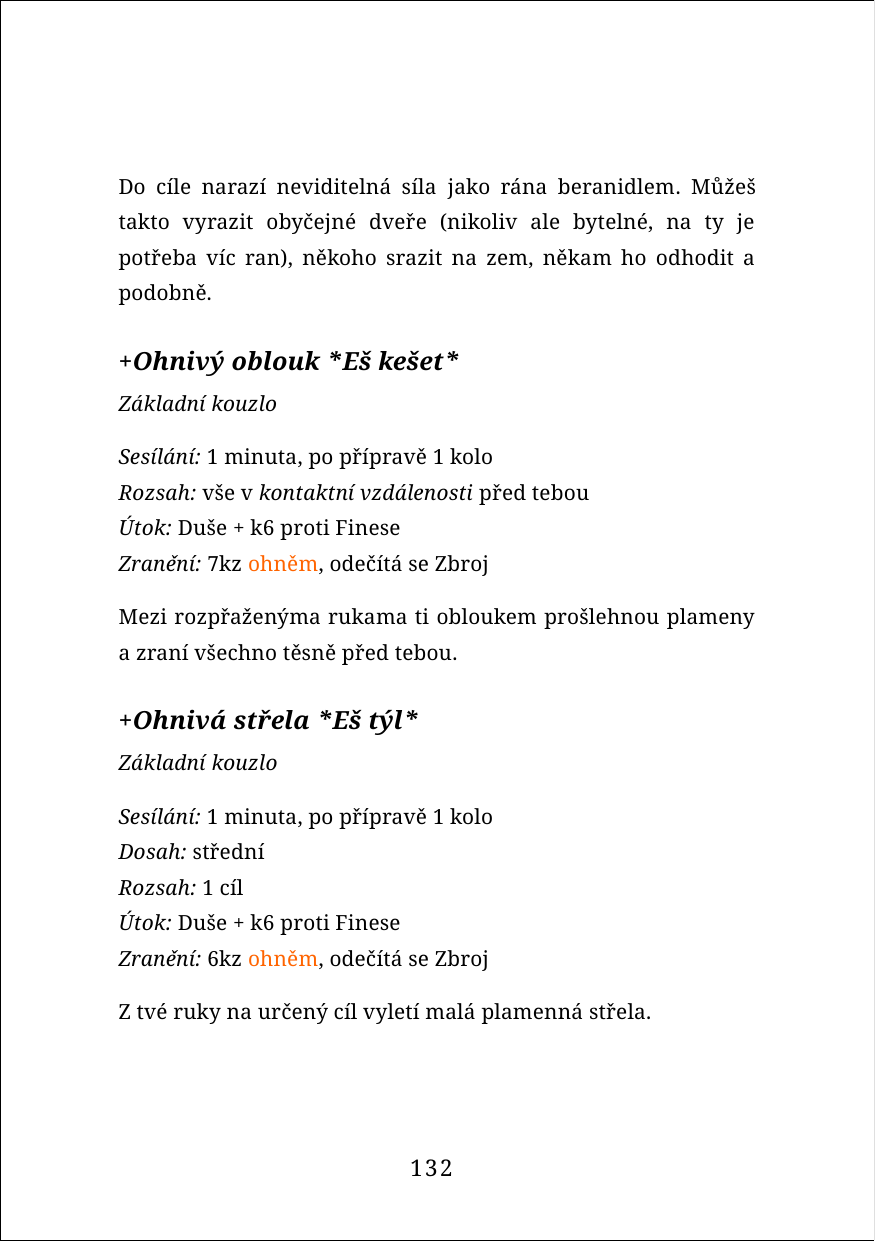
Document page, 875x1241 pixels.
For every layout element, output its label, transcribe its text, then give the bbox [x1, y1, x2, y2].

subtitle +Ohnivý oblouk *Eš kešet* [118, 343, 756, 377]
text Základní kouzlo [118, 748, 756, 777]
text Z tvé ruky na určený cíl vyletí malá plamenná střela. [118, 997, 756, 1026]
text Do cíle narazí neviditelná síla jako rána beranidlem. Můžeš takto vyrazit obyčejné dveře (nikoliv ale bytelné, na ty je potřeba víc ran), někoho srazit na zem, někam ho odhodit a podobně. [118, 172, 756, 307]
text Mezi rozpřaženýma rukama ti obloukem prošlehnou plameny a zraní všechno těsně před tebou. [118, 602, 756, 666]
text Sesílání: 1 minuta, po přípravě 1 kolo Dosah: střední Rozsah: 1 cíl Útok: Duše + k6 proti Finese Zranění: 6kz ohněm, odečítá se Zbroj [118, 802, 756, 972]
text Sesílání: 1 minuta, po přípravě 1 kolo Rozsah: vše v kontaktní vzdálenosti před tebou Útok: Duše + k6 proti Finese Zranění: 7kz ohněm, odečítá se Zbroj [118, 442, 756, 577]
subtitle +Ohnivá střela *Eš týl* [118, 703, 756, 737]
text Základní kouzlo [118, 389, 756, 418]
